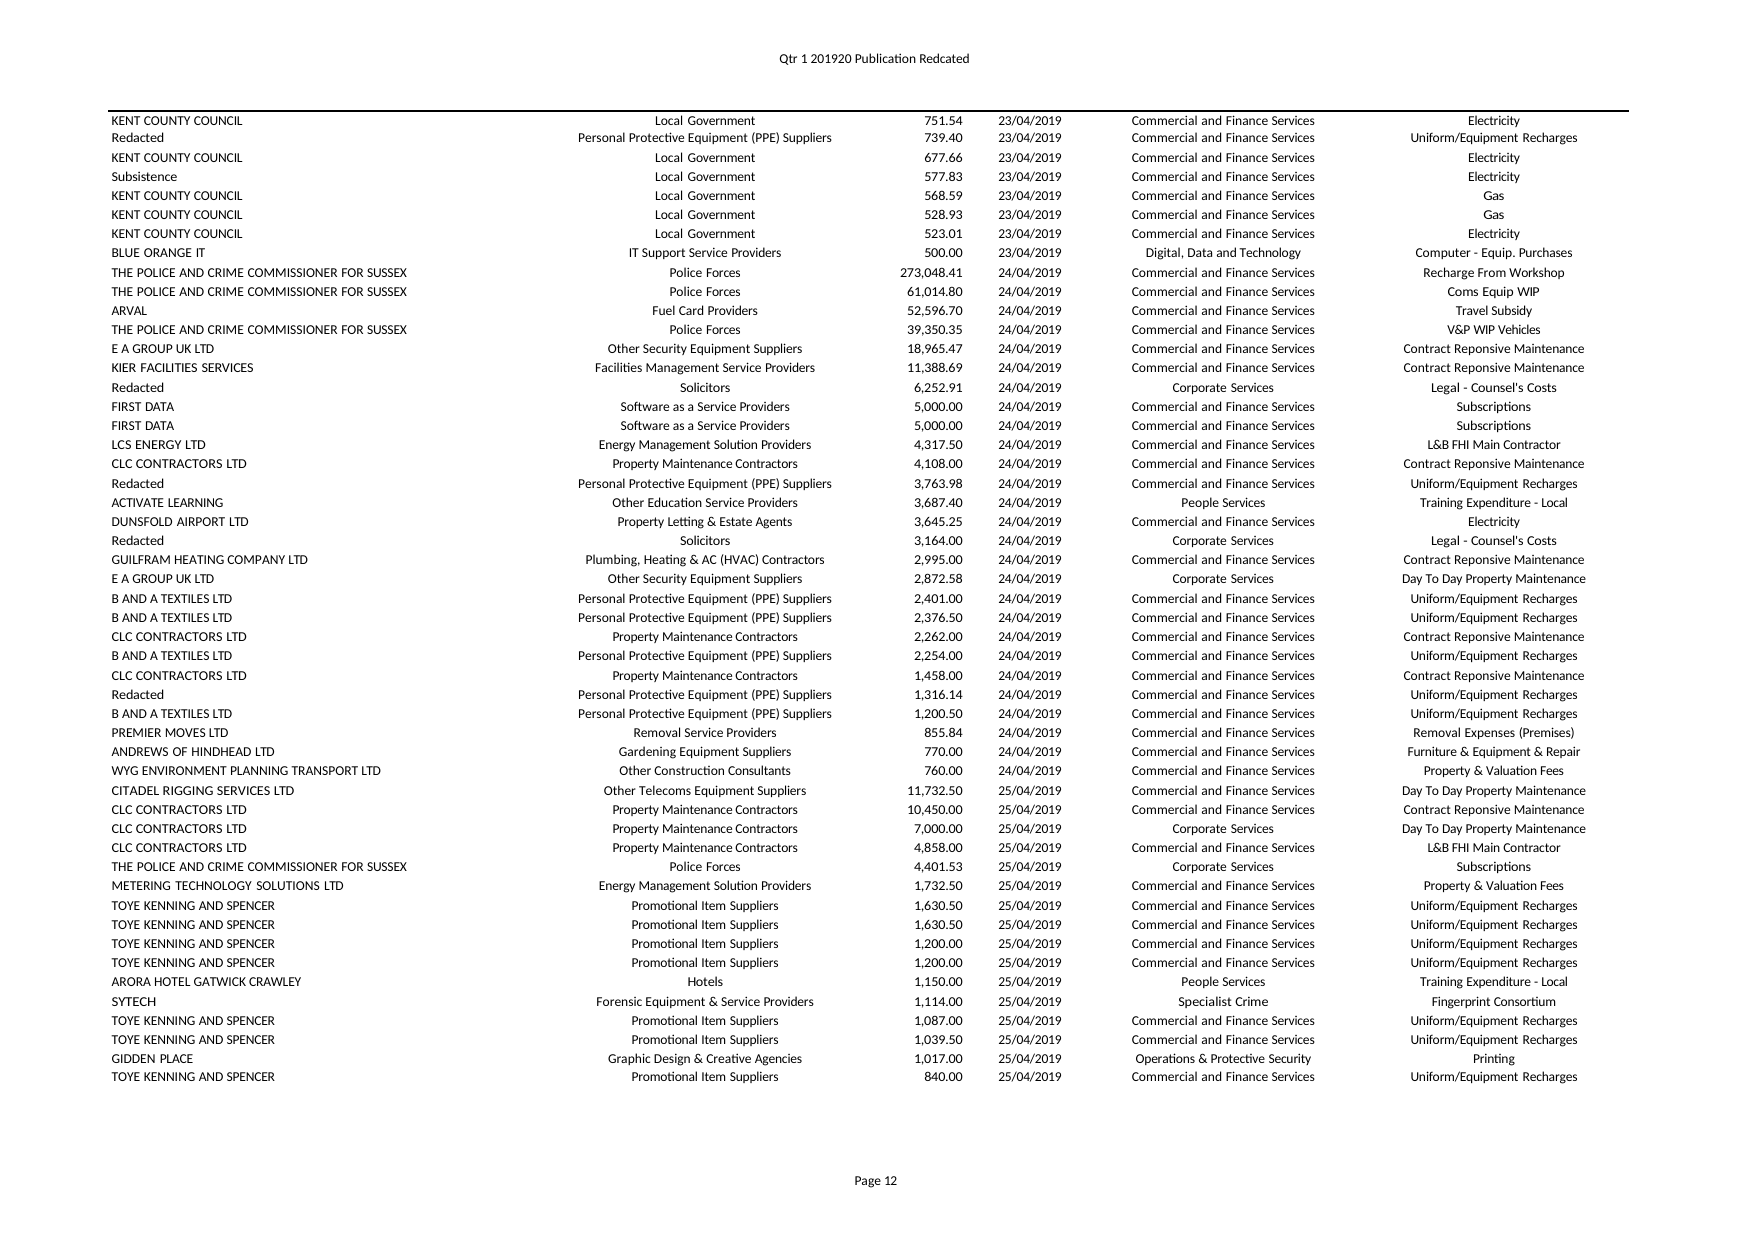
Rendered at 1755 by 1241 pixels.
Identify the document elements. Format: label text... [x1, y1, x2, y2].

table_cell DUNSFOLD AIRPORT LTD [108, 513, 547, 532]
table_cell Graphic Design & Creative Agencies [548, 1050, 860, 1069]
table_cell CLC CONTRACTORS LTD [108, 800, 547, 819]
table_cell CITADEL RIGGING SERVICES LTD [108, 781, 547, 800]
table_cell 5,000.00 [860, 417, 969, 436]
table_cell Police Forces [548, 321, 860, 340]
table_cell TOYE KENNING AND SPENCER [108, 1031, 547, 1050]
table_cell 24/04/2019 [969, 609, 1088, 628]
table_cell KENT COUNTY COUNCIL [108, 206, 547, 225]
table_cell Removal Expenses (Premises) [1359, 724, 1629, 743]
table_cell Local Government [548, 148, 860, 167]
table_cell CLC CONTRACTORS LTD [108, 628, 547, 647]
table_cell 3,687.40 [860, 494, 969, 513]
table_cell B AND A TEXTILES LTD [108, 705, 547, 724]
table_cell 23/04/2019 [969, 187, 1088, 206]
table_cell 25/04/2019 [969, 781, 1088, 800]
table_cell Corporate Services [1088, 570, 1359, 589]
table_cell Police Forces [548, 283, 860, 302]
table_cell Commercial and Finance Services [1088, 685, 1359, 704]
table_cell Property Maintenance Contractors [548, 455, 860, 474]
table_cell Redacted [108, 129, 547, 148]
table_cell Digital, Data and Technology [1088, 244, 1359, 263]
table_cell Commercial and Finance Services [1088, 647, 1359, 666]
table_cell Subscriptions [1359, 858, 1629, 877]
table_cell Uniform/Equipment Recharges [1359, 129, 1629, 148]
table_cell Property Maintenance Contractors [548, 839, 860, 858]
table_cell Hotels [548, 973, 860, 992]
table_cell V&P WIP Vehicles [1359, 321, 1629, 340]
table_cell GIDDEN PLACE [108, 1050, 547, 1069]
table_cell Energy Management Solution Providers [548, 436, 860, 455]
table_cell 24/04/2019 [969, 302, 1088, 321]
table_cell Corporate Services [1088, 532, 1359, 551]
table_cell BLUE ORANGE IT [108, 244, 547, 263]
table_cell Commercial and Finance Services [1088, 800, 1359, 819]
table_cell 1,017.00 [860, 1050, 969, 1069]
table_cell THE POLICE AND CRIME COMMISSIONER FOR SUSSEX [108, 321, 547, 340]
table_cell Commercial and Finance Services [1088, 609, 1359, 628]
table_cell 24/04/2019 [969, 628, 1088, 647]
table_cell 25/04/2019 [969, 992, 1088, 1011]
table_cell Commercial and Finance Services [1088, 398, 1359, 417]
table_cell Local Government [548, 187, 860, 206]
table_cell Property Maintenance Contractors [548, 820, 860, 839]
table_cell 24/04/2019 [969, 494, 1088, 513]
table_cell 568.59 [860, 187, 969, 206]
table_cell Commercial and Finance Services [1088, 283, 1359, 302]
table_cell 4,108.00 [860, 455, 969, 474]
table_cell ACTIVATE LEARNING [108, 494, 547, 513]
table_cell Promotional Item Suppliers [548, 1031, 860, 1050]
table_cell 1,200.50 [860, 705, 969, 724]
table_cell 24/04/2019 [969, 589, 1088, 608]
table_cell 24/04/2019 [969, 513, 1088, 532]
table_cell Other Telecoms Equipment Suppliers [548, 781, 860, 800]
table_cell Commercial and Finance Services [1088, 781, 1359, 800]
table_cell 2,995.00 [860, 551, 969, 570]
table_cell Forensic Equipment & Service Providers [548, 992, 860, 1011]
table_cell 52,596.70 [860, 302, 969, 321]
table_cell Facilities Management Service Providers [548, 359, 860, 378]
table_cell 1,087.00 [860, 1011, 969, 1031]
table_cell IT Support Service Providers [548, 244, 860, 263]
table_cell 24/04/2019 [969, 263, 1088, 282]
table_cell B AND A TEXTILES LTD [108, 589, 547, 608]
table_cell Promotional Item Suppliers [548, 1069, 860, 1087]
table_cell 1,039.50 [860, 1031, 969, 1050]
table_cell Electricity [1359, 112, 1629, 129]
table_cell 1,200.00 [860, 935, 969, 954]
table_cell 1,630.50 [860, 915, 969, 934]
table_cell Commercial and Finance Services [1088, 1031, 1359, 1050]
table_cell Plumbing, Heating & AC (HVAC) Contractors [548, 551, 860, 570]
table_cell Contract Reponsive Maintenance [1359, 666, 1629, 685]
table_cell 2,254.00 [860, 647, 969, 666]
table_cell Commercial and Finance Services [1088, 954, 1359, 973]
table_cell Contract Reponsive Maintenance [1359, 628, 1629, 647]
table_cell Commercial and Finance Services [1088, 206, 1359, 225]
table_cell Property Maintenance Contractors [548, 666, 860, 685]
table_cell TOYE KENNING AND SPENCER [108, 1011, 547, 1031]
table_cell Property Letting & Estate Agents [548, 513, 860, 532]
table_cell 840.00 [860, 1069, 969, 1087]
table_cell Furniture & Equipment & Repair [1359, 743, 1629, 762]
table_cell Fuel Card Providers [548, 302, 860, 321]
table_cell Uniform/Equipment Recharges [1359, 935, 1629, 954]
table_cell Coms Equip WIP [1359, 283, 1629, 302]
table_cell KENT COUNTY COUNCIL [108, 148, 547, 167]
table_cell WYG ENVIRONMENT PLANNING TRANSPORT LTD [108, 762, 547, 781]
table_cell Uniform/Equipment Recharges [1359, 1031, 1629, 1050]
table_cell Personal Protective Equipment (PPE) Suppliers [548, 685, 860, 704]
table_cell Subscriptions [1359, 398, 1629, 417]
table_cell Contract Reponsive Maintenance [1359, 551, 1629, 570]
table_cell 24/04/2019 [969, 378, 1088, 397]
table_cell Promotional Item Suppliers [548, 1011, 860, 1031]
table_cell Uniform/Equipment Recharges [1359, 609, 1629, 628]
table_cell KIER FACILITIES SERVICES [108, 359, 547, 378]
table_cell 25/04/2019 [969, 858, 1088, 877]
table_cell 24/04/2019 [969, 762, 1088, 781]
table_cell 1,732.50 [860, 877, 969, 896]
table_cell CLC CONTRACTORS LTD [108, 455, 547, 474]
table_cell Commercial and Finance Services [1088, 168, 1359, 187]
table_cell 25/04/2019 [969, 1069, 1088, 1087]
table_cell 2,262.00 [860, 628, 969, 647]
table_cell Personal Protective Equipment (PPE) Suppliers [548, 129, 860, 148]
table_cell Commercial and Finance Services [1088, 705, 1359, 724]
table_cell Uniform/Equipment Recharges [1359, 915, 1629, 934]
table_cell 855.84 [860, 724, 969, 743]
table_cell Commercial and Finance Services [1088, 148, 1359, 167]
table_cell Commercial and Finance Services [1088, 589, 1359, 608]
table_cell Subscriptions [1359, 417, 1629, 436]
table_cell ARVAL [108, 302, 547, 321]
table_cell Commercial and Finance Services [1088, 436, 1359, 455]
table_cell Travel Subsidy [1359, 302, 1629, 321]
table_cell Personal Protective Equipment (PPE) Suppliers [548, 609, 860, 628]
table_cell Uniform/Equipment Recharges [1359, 1069, 1629, 1087]
table_cell Commercial and Finance Services [1088, 417, 1359, 436]
table_cell TOYE KENNING AND SPENCER [108, 896, 547, 915]
table_cell 24/04/2019 [969, 455, 1088, 474]
table_cell Commercial and Finance Services [1088, 1069, 1359, 1087]
table_cell Commercial and Finance Services [1088, 225, 1359, 244]
table_cell Gas [1359, 187, 1629, 206]
table_cell Training Expenditure - Local [1359, 494, 1629, 513]
table_cell LCS ENERGY LTD [108, 436, 547, 455]
table_cell Electricity [1359, 168, 1629, 187]
table_cell Commercial and Finance Services [1088, 743, 1359, 762]
table_cell TOYE KENNING AND SPENCER [108, 915, 547, 934]
table_cell Contract Reponsive Maintenance [1359, 455, 1629, 474]
table_cell Gas [1359, 206, 1629, 225]
table_cell 23/04/2019 [969, 112, 1088, 129]
table_cell 528.93 [860, 206, 969, 225]
table_cell Computer - Equip. Purchases [1359, 244, 1629, 263]
table_cell 25/04/2019 [969, 935, 1088, 954]
table_cell Gardening Equipment Suppliers [548, 743, 860, 762]
table_cell 2,376.50 [860, 609, 969, 628]
table_cell 24/04/2019 [969, 417, 1088, 436]
table_cell Corporate Services [1088, 820, 1359, 839]
table_cell 1,114.00 [860, 992, 969, 1011]
table_cell 751.54 [860, 112, 969, 129]
table_cell 577.83 [860, 168, 969, 187]
table_cell 24/04/2019 [969, 705, 1088, 724]
table_cell Other Security Equipment Suppliers [548, 570, 860, 589]
table_cell Commercial and Finance Services [1088, 666, 1359, 685]
table_cell METERING TECHNOLOGY SOLUTIONS LTD [108, 877, 547, 896]
table_cell 39,350.35 [860, 321, 969, 340]
table_cell 1,458.00 [860, 666, 969, 685]
table_cell 2,872.58 [860, 570, 969, 589]
table_cell Electricity [1359, 513, 1629, 532]
table_cell 25/04/2019 [969, 896, 1088, 915]
table_cell Printing [1359, 1050, 1629, 1069]
table_cell 24/04/2019 [969, 283, 1088, 302]
table_cell Commercial and Finance Services [1088, 302, 1359, 321]
table_cell 1,316.14 [860, 685, 969, 704]
table_cell 25/04/2019 [969, 1031, 1088, 1050]
table_cell 24/04/2019 [969, 321, 1088, 340]
table_cell Electricity [1359, 225, 1629, 244]
table_cell Contract Reponsive Maintenance [1359, 800, 1629, 819]
table_cell B AND A TEXTILES LTD [108, 609, 547, 628]
table_cell Corporate Services [1088, 378, 1359, 397]
table_cell Local Government [548, 225, 860, 244]
table_cell Commercial and Finance Services [1088, 935, 1359, 954]
table_cell 5,000.00 [860, 398, 969, 417]
table_cell CLC CONTRACTORS LTD [108, 820, 547, 839]
table_cell 24/04/2019 [969, 398, 1088, 417]
table_cell 25/04/2019 [969, 877, 1088, 896]
table_cell 24/04/2019 [969, 570, 1088, 589]
table_cell 11,388.69 [860, 359, 969, 378]
table_cell ANDREWS OF HINDHEAD LTD [108, 743, 547, 762]
table_cell THE POLICE AND CRIME COMMISSIONER FOR SUSSEX [108, 858, 547, 877]
table_cell Promotional Item Suppliers [548, 896, 860, 915]
table_cell 1,200.00 [860, 954, 969, 973]
table_cell Commercial and Finance Services [1088, 896, 1359, 915]
table_cell Uniform/Equipment Recharges [1359, 474, 1629, 493]
table_cell Commercial and Finance Services [1088, 839, 1359, 858]
table_cell KENT COUNTY COUNCIL [108, 187, 547, 206]
table_cell Software as a Service Providers [548, 398, 860, 417]
table_cell Commercial and Finance Services [1088, 1011, 1359, 1031]
table_cell Commercial and Finance Services [1088, 112, 1359, 129]
table_cell SYTECH [108, 992, 547, 1011]
table_cell 523.01 [860, 225, 969, 244]
table_cell Police Forces [548, 263, 860, 282]
table_cell Commercial and Finance Services [1088, 762, 1359, 781]
table_cell 24/04/2019 [969, 743, 1088, 762]
table_cell Recharge From Workshop [1359, 263, 1629, 282]
table_cell 24/04/2019 [969, 685, 1088, 704]
table_cell CLC CONTRACTORS LTD [108, 839, 547, 858]
table_cell THE POLICE AND CRIME COMMISSIONER FOR SUSSEX [108, 263, 547, 282]
table_cell Uniform/Equipment Recharges [1359, 705, 1629, 724]
table_cell 4,317.50 [860, 436, 969, 455]
table_cell Personal Protective Equipment (PPE) Suppliers [548, 647, 860, 666]
table_cell 23/04/2019 [969, 206, 1088, 225]
table_cell Training Expenditure - Local [1359, 973, 1629, 992]
table_cell Other Construction Consultants [548, 762, 860, 781]
table_cell 1,150.00 [860, 973, 969, 992]
table_cell Property & Valuation Fees [1359, 762, 1629, 781]
table_cell KENT COUNTY COUNCIL [108, 225, 547, 244]
table_cell 24/04/2019 [969, 666, 1088, 685]
table_cell 500.00 [860, 244, 969, 263]
table_cell Redacted [108, 532, 547, 551]
table_cell Electricity [1359, 148, 1629, 167]
table_cell Contract Reponsive Maintenance [1359, 340, 1629, 359]
table_cell Legal - Counsel's Costs [1359, 378, 1629, 397]
table_cell Uniform/Equipment Recharges [1359, 1011, 1629, 1031]
table_cell People Services [1088, 973, 1359, 992]
table_cell Energy Management Solution Providers [548, 877, 860, 896]
table_cell Property Maintenance Contractors [548, 800, 860, 819]
table_cell Uniform/Equipment Recharges [1359, 954, 1629, 973]
table_cell Property Maintenance Contractors [548, 628, 860, 647]
table_cell Fingerprint Consortium [1359, 992, 1629, 1011]
table_cell Other Education Service Providers [548, 494, 860, 513]
table_cell 739.40 [860, 129, 969, 148]
table_cell 3,763.98 [860, 474, 969, 493]
table_cell L&B FHI Main Contractor [1359, 436, 1629, 455]
table_cell 1,630.50 [860, 896, 969, 915]
table_cell Commercial and Finance Services [1088, 513, 1359, 532]
table_cell Commercial and Finance Services [1088, 877, 1359, 896]
table_cell Promotional Item Suppliers [548, 954, 860, 973]
table_cell Subsistence [108, 168, 547, 187]
table_cell Redacted [108, 378, 547, 397]
table_cell Removal Service Providers [548, 724, 860, 743]
table_cell 25/04/2019 [969, 973, 1088, 992]
table_cell 3,164.00 [860, 532, 969, 551]
table_cell Uniform/Equipment Recharges [1359, 647, 1629, 666]
table_cell 24/04/2019 [969, 474, 1088, 493]
table_cell GUILFRAM HEATING COMPANY LTD [108, 551, 547, 570]
table_cell Commercial and Finance Services [1088, 474, 1359, 493]
table_cell 3,645.25 [860, 513, 969, 532]
table_cell CLC CONTRACTORS LTD [108, 666, 547, 685]
table_cell People Services [1088, 494, 1359, 513]
table_cell 23/04/2019 [969, 168, 1088, 187]
table_cell Commercial and Finance Services [1088, 263, 1359, 282]
table_cell Commercial and Finance Services [1088, 915, 1359, 934]
table_cell 25/04/2019 [969, 800, 1088, 819]
table_cell Commercial and Finance Services [1088, 551, 1359, 570]
table_cell 61,014.80 [860, 283, 969, 302]
table_cell 24/04/2019 [969, 359, 1088, 378]
table_cell 677.66 [860, 148, 969, 167]
table_cell Solicitors [548, 378, 860, 397]
table_cell TOYE KENNING AND SPENCER [108, 1069, 547, 1087]
table_cell ARORA HOTEL GATWICK CRAWLEY [108, 973, 547, 992]
table_cell Corporate Services [1088, 858, 1359, 877]
table_cell 273,048.41 [860, 263, 969, 282]
table_cell Specialist Crime [1088, 992, 1359, 1011]
table_cell 25/04/2019 [969, 1011, 1088, 1031]
table_cell Personal Protective Equipment (PPE) Suppliers [548, 705, 860, 724]
table_cell Legal - Counsel's Costs [1359, 532, 1629, 551]
table_cell 10,450.00 [860, 800, 969, 819]
table_cell Personal Protective Equipment (PPE) Suppliers [548, 474, 860, 493]
table_cell 2,401.00 [860, 589, 969, 608]
table_cell Commercial and Finance Services [1088, 187, 1359, 206]
table_cell Promotional Item Suppliers [548, 915, 860, 934]
table_cell 18,965.47 [860, 340, 969, 359]
table_cell Local Government [548, 168, 860, 187]
table_cell Commercial and Finance Services [1088, 628, 1359, 647]
table_cell Commercial and Finance Services [1088, 321, 1359, 340]
table_cell 25/04/2019 [969, 954, 1088, 973]
table_cell THE POLICE AND CRIME COMMISSIONER FOR SUSSEX [108, 283, 547, 302]
table_cell 6,252.91 [860, 378, 969, 397]
table_cell 25/04/2019 [969, 820, 1088, 839]
table_cell Commercial and Finance Services [1088, 724, 1359, 743]
table_cell 24/04/2019 [969, 436, 1088, 455]
table_cell Local Government [548, 206, 860, 225]
table_cell Personal Protective Equipment (PPE) Suppliers [548, 589, 860, 608]
table_cell 11,732.50 [860, 781, 969, 800]
table_cell Uniform/Equipment Recharges [1359, 685, 1629, 704]
table_cell 25/04/2019 [969, 1050, 1088, 1069]
table_cell Police Forces [548, 858, 860, 877]
table_cell B AND A TEXTILES LTD [108, 647, 547, 666]
table_cell Uniform/Equipment Recharges [1359, 589, 1629, 608]
table_cell E A GROUP UK LTD [108, 340, 547, 359]
table_cell TOYE KENNING AND SPENCER [108, 935, 547, 954]
table_cell Day To Day Property Maintenance [1359, 820, 1629, 839]
table_cell Commercial and Finance Services [1088, 129, 1359, 148]
table_cell Contract Reponsive Maintenance [1359, 359, 1629, 378]
table_cell 23/04/2019 [969, 225, 1088, 244]
table_cell Solicitors [548, 532, 860, 551]
table_cell Property & Valuation Fees [1359, 877, 1629, 896]
table_cell Local Government [548, 112, 860, 129]
table_cell L&B FHI Main Contractor [1359, 839, 1629, 858]
table_cell 23/04/2019 [969, 129, 1088, 148]
table_cell 760.00 [860, 762, 969, 781]
table_cell TOYE KENNING AND SPENCER [108, 954, 547, 973]
table_cell Redacted [108, 685, 547, 704]
table_cell E A GROUP UK LTD [108, 570, 547, 589]
table_cell 4,858.00 [860, 839, 969, 858]
table_cell Operations & Protective Security [1088, 1050, 1359, 1069]
table_cell 23/04/2019 [969, 244, 1088, 263]
table_cell KENT COUNTY COUNCIL [108, 112, 547, 129]
table_cell FIRST DATA [108, 417, 547, 436]
table_cell Commercial and Finance Services [1088, 359, 1359, 378]
table_cell Commercial and Finance Services [1088, 340, 1359, 359]
table_cell Redacted [108, 474, 547, 493]
table_cell 25/04/2019 [969, 839, 1088, 858]
table_cell 4,401.53 [860, 858, 969, 877]
table_cell Uniform/Equipment Recharges [1359, 896, 1629, 915]
table_cell Commercial and Finance Services [1088, 455, 1359, 474]
table_cell 24/04/2019 [969, 532, 1088, 551]
table_cell 23/04/2019 [969, 148, 1088, 167]
table_cell 24/04/2019 [969, 551, 1088, 570]
table_cell Promotional Item Suppliers [548, 935, 860, 954]
table_cell Day To Day Property Maintenance [1359, 781, 1629, 800]
table_cell 7,000.00 [860, 820, 969, 839]
table_cell 25/04/2019 [969, 915, 1088, 934]
table_cell PREMIER MOVES LTD [108, 724, 547, 743]
table_cell 770.00 [860, 743, 969, 762]
table_cell 24/04/2019 [969, 647, 1088, 666]
table_cell 24/04/2019 [969, 724, 1088, 743]
table_cell 24/04/2019 [969, 340, 1088, 359]
table_cell Day To Day Property Maintenance [1359, 570, 1629, 589]
table_cell Other Security Equipment Suppliers [548, 340, 860, 359]
table_cell Software as a Service Providers [548, 417, 860, 436]
table_cell FIRST DATA [108, 398, 547, 417]
